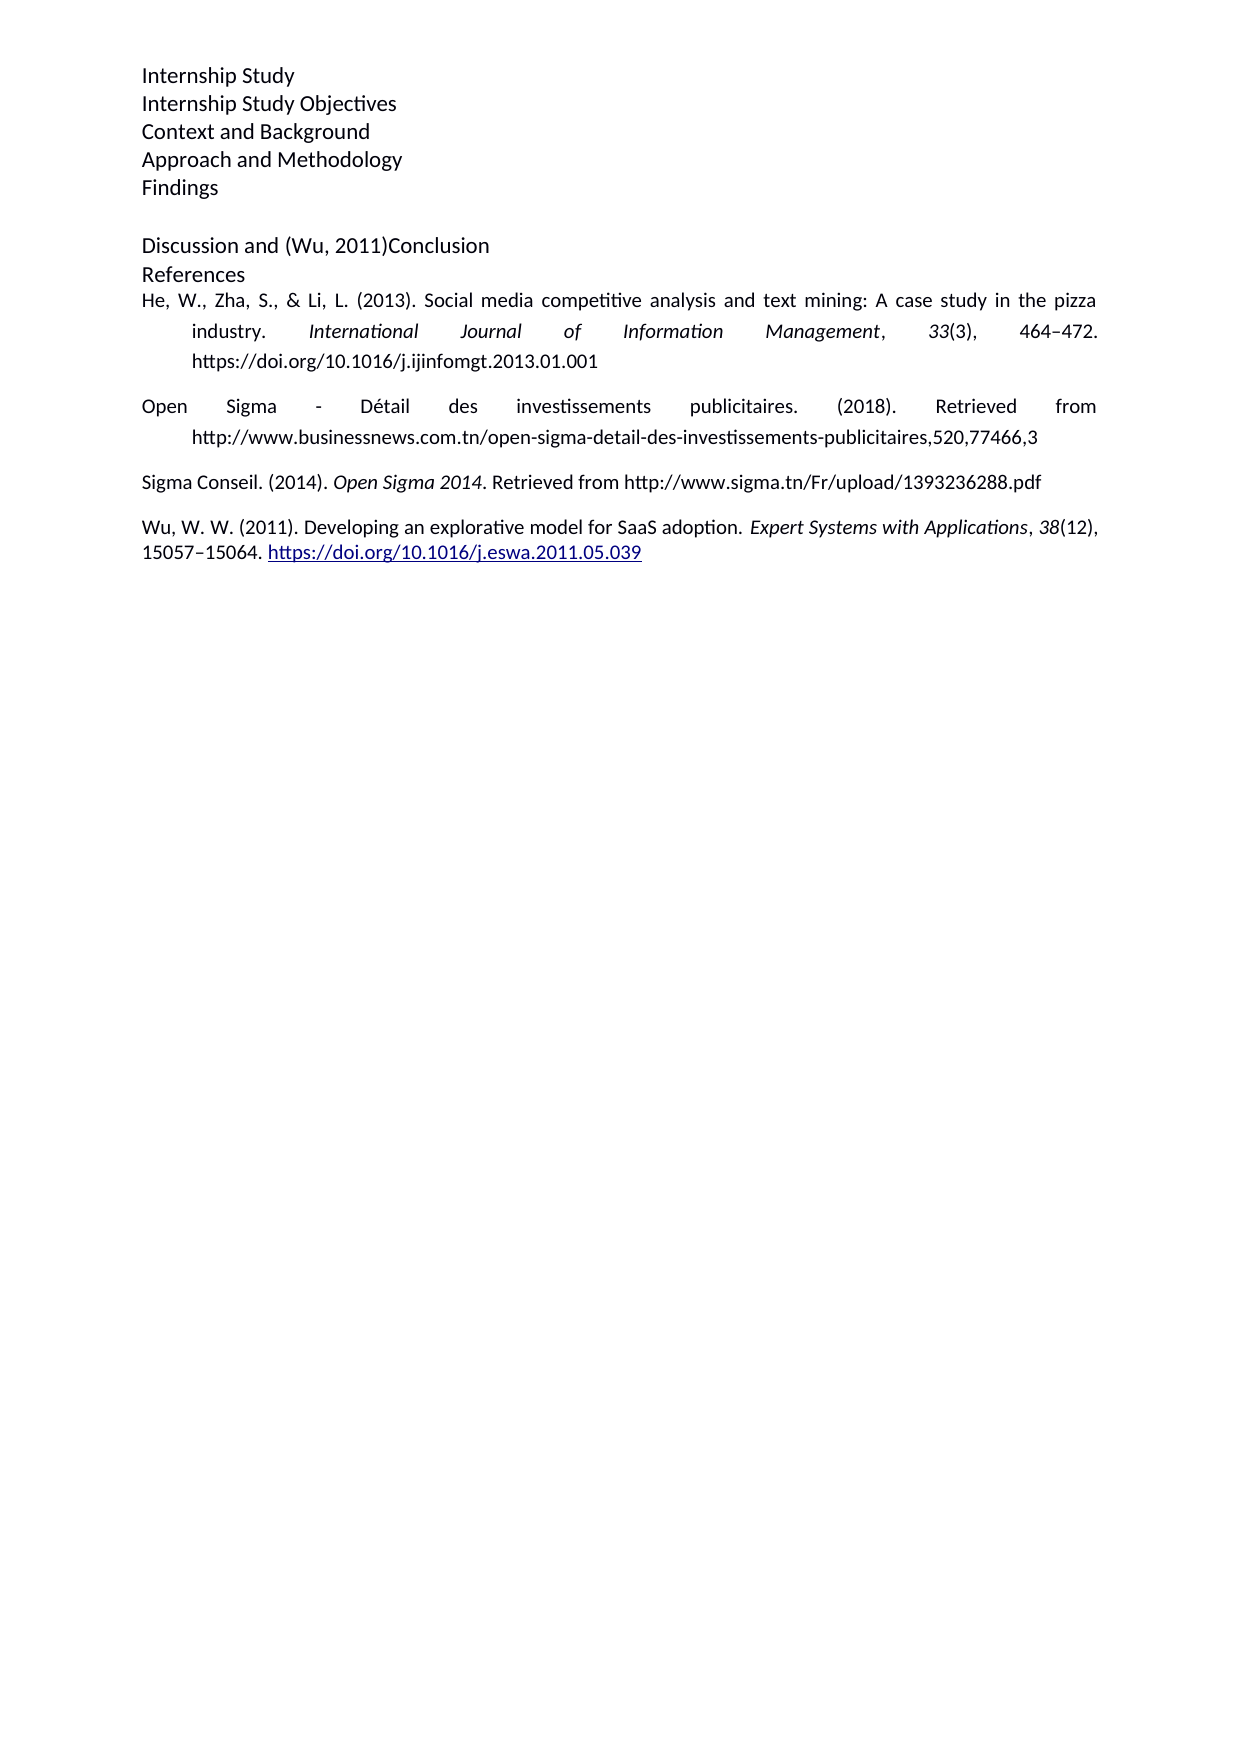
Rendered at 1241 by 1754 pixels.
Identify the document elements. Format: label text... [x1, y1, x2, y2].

text Internship Study Objectives [142, 89, 1098, 117]
text Sigma Conseil. (2014). Open Sigma 2014. Retrieved from http://www.sigma.tn/Fr/upload/1393236288.pdf [142, 469, 1098, 494]
text Findings [142, 173, 1098, 201]
text Open Sigma - Détail des investissements publicitaires. (2018). Retrieved from http://www.businessnews.com.tn/open-sigma-detail-des-investissements-publicitaires,520,77466,3 [142, 393, 1098, 449]
text He, W., Zha, S., & Li, L. (2013). Social media competitive analysis and text mining: A case study in the pizza industry. International Journal of Information Management, 33(3), 464–472. https://doi.org/10.1016/j.ijinfomgt.2013.01.001 [142, 288, 1098, 374]
text Context and Background [142, 117, 1098, 145]
text Approach and Methodology [142, 145, 1098, 173]
text Internship Study [142, 61, 1098, 89]
text References [142, 260, 1098, 288]
text Discussion and (Wu, 2011)⁠Conclusion [142, 232, 1098, 260]
text Wu, W. W. (2011). Developing an explorative model for SaaS adoption. Expert Systems with Applications, 38(12), 15057–15064. https://doi.org/10.1016/j.eswa.2011.05.039 [142, 514, 1098, 565]
